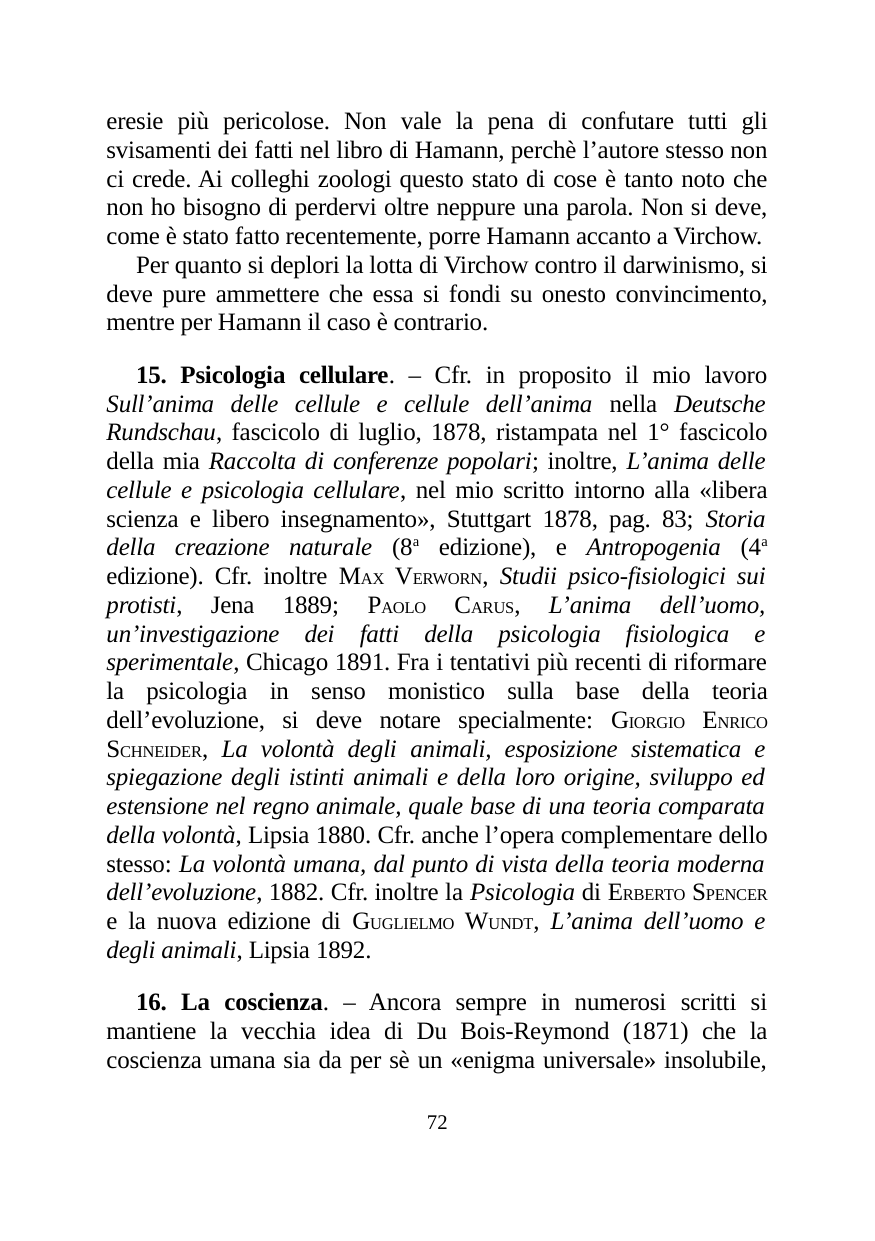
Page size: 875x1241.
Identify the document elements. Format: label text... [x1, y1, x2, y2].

text Per quanto si deplori la lotta di Virchow contro il darwinismo, si deve pure ammettere che essa si fondi su onesto convincimento, mentre per Hamann il caso è contrario. [106, 250, 768, 336]
text 15. Psicologia cellulare. – Cfr. in proposito il mio lavoro Sull’anima delle cellule e cellule dell’anima nella Deutsche Rundschau, fascicolo di luglio, 1878, ristampata nel 1° fascicolo della mia Raccolta di conferenze popolari; inoltre, L’anima delle cellule e psicologia cellulare, nel mio scritto intorno alla «libera scienza e libero insegnamento», Stuttgart 1878, pag. 83; Storia della creazione naturale (8a edizione), e Antropogenia (4a edizione). Cfr. inoltre Max Verworn, Studii psico-fisiologici sui protisti, Jena 1889; Paolo Carus, L’anima dell’uomo, un’investigazione dei fatti della psicologia fisiologica e sperimentale, Chicago 1891. Fra i tentativi più recenti di riformare la psicologia in senso monistico sulla base della teoria dell’evoluzione, si deve notare specialmente: Giorgio Enrico Schneider, La volontà degli animali, esposizione sistematica e spiegazione degli istinti animali e della loro origine, sviluppo ed estensione nel regno animale, quale base di una teoria comparata della volontà, Lipsia 1880. Cfr. anche l’opera complementare dello stesso: La volontà umana, dal punto di vista della teoria moderna dell’evoluzione, 1882. Cfr. inoltre la Psicologia di Erberto Spencer e la nuova edizione di Guglielmo Wundt, L’anima dell’uomo e degli animali, Lipsia 1892. [106, 360, 768, 964]
text 16. La coscienza. – Ancora sempre in numerosi scritti si mantiene la vecchia idea di Du Bois-Reymond (1871) che la coscienza umana sia da per sè un «enigma universale» insolubile, [106, 987, 768, 1073]
text eresie più pericolose. Non vale la pena di confutare tutti gli svisamenti dei fatti nel libro di Hamann, perchè l’autore stesso non ci crede. Ai colleghi zoologi questo stato di cose è tanto noto che non ho bisogno di perdervi oltre neppure una parola. Non si deve, come è stato fatto recentemente, porre Hamann accanto a Virchow. [106, 106, 768, 250]
